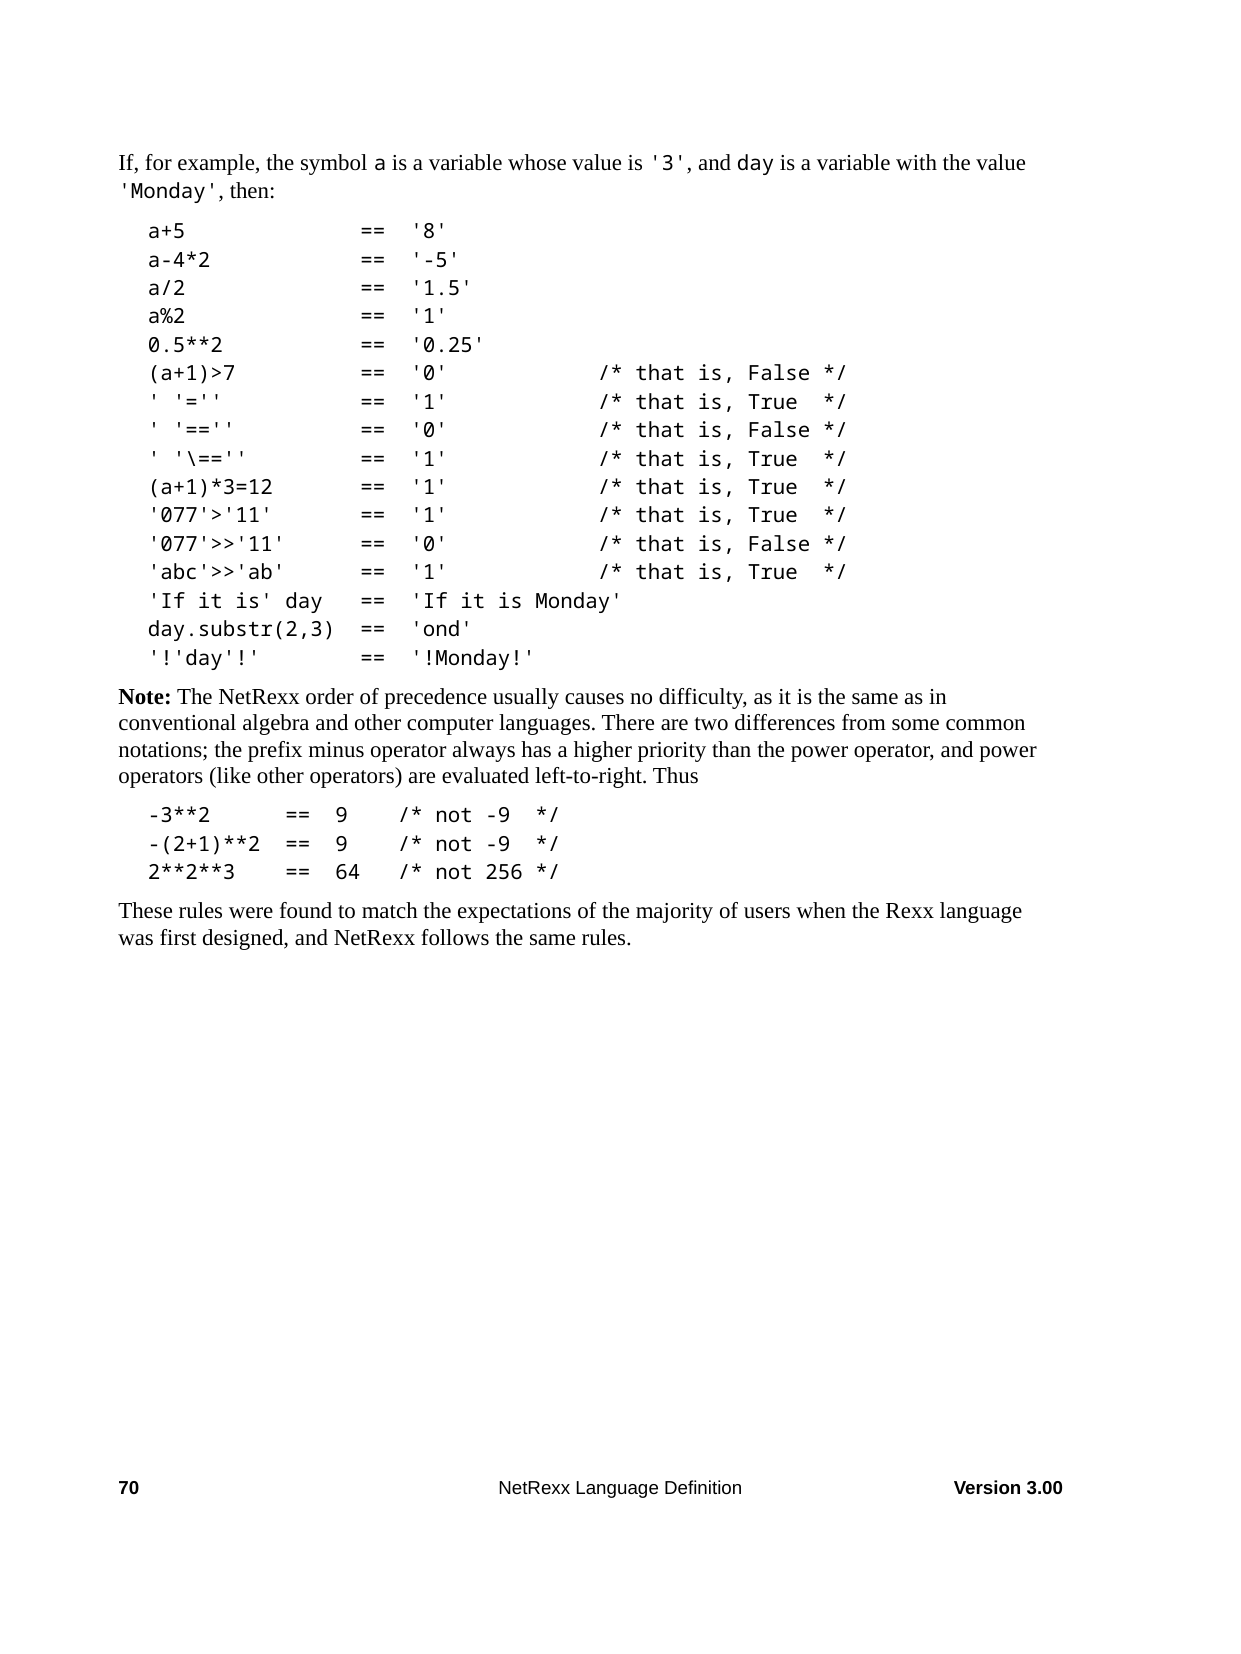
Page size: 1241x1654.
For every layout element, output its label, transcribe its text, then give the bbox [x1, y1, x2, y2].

text Note: The NetRexx order of precedence usually causes no difficulty, as it is the same as in conventional algebra and other computer languages. There are two differences from some common notations; the prefix minus operator always has a higher priority than the power operator, and power operators (like other operators) are evaluated left-to-right. Thus [118, 683, 1063, 788]
text a+5 == '8' a-4*2 == '-5' a/2 == '1.5' a%2 == '1' 0.5**2 == '0.25' (a+1)>7 == '0' /* that is, False */ ' '='' == '1' /* that is, True */ ' '=='' == '0' /* that is, False */ ' '\=='' == '1' /* that is, True */ (a+1)*3=12 == '1' /* that is, True */ '077'>'11' == '1' /* that is, True */ '077'>>'11' == '0' /* that is, False */ 'abc'>>'ab' == '1' /* that is, True */ 'If it is' day == 'If it is Monday' day.substr(2,3) == 'ond' '!'day'!' == '!Monday!' [148, 216, 1063, 671]
text If, for example, the symbol a is a variable whose value is '3', and day is a variable with the value 'Monday', then: [118, 148, 1063, 204]
text -3**2 == 9 /* not -9 */ -(2+1)**2 == 9 /* not -9 */ 2**2**3 == 64 /* not 256 */ [148, 800, 1063, 886]
text These rules were found to match the expectations of the majority of users when the Rexx language was first designed, and NetRexx follows the same rules. [118, 897, 1063, 950]
